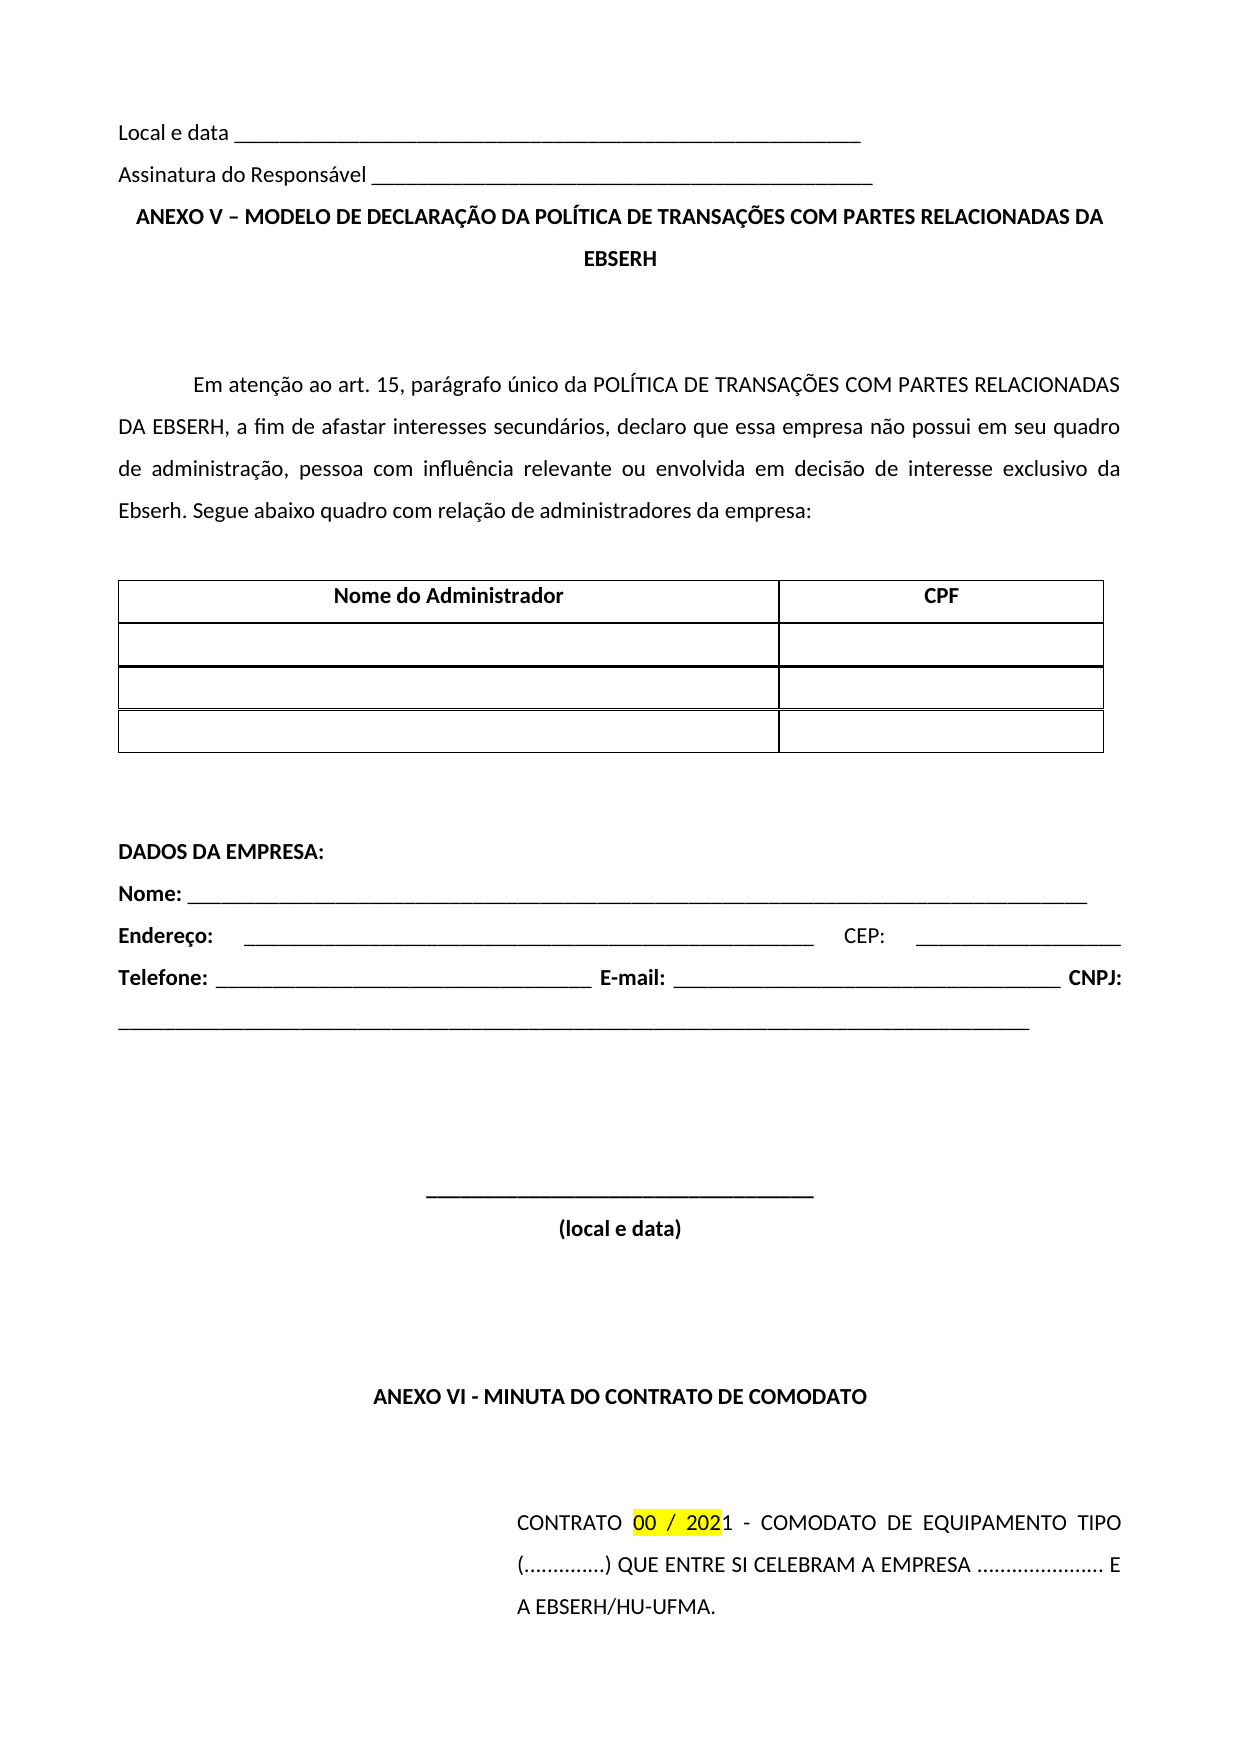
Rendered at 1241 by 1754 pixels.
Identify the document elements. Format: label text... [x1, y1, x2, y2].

table_cell [119, 624, 778, 665]
text ANEXO VI - MINUTA DO CONTRATO DE COMODATO [118, 1382, 1122, 1411]
text Local e data _______________________________________________________ [118, 118, 1122, 146]
text Assinatura do Responsável ____________________________________________ [118, 160, 1122, 188]
text (local e data) [118, 1214, 1122, 1243]
text DADOS DA EMPRESA: [118, 837, 1122, 865]
text __________________________________ [118, 1173, 1122, 1201]
table_cell [780, 668, 1103, 708]
text Endereço: __________________________________________________ CEP: __________________ Telefone: _________________________________ E-mail: __________________________________ CNPJ: ________________________________________________________________________________ [118, 921, 1122, 1033]
text Nome: _______________________________________________________________________________ [118, 879, 1122, 907]
table_header Nome do Administrador [119, 581, 778, 622]
text CONTRATO 00 / 2021 - COMODATO DE EQUIPAMENTO TIPO (..............) QUE ENTRE SI CELEBRAM A EMPRESA ...................... E A EBSERH/HU-UFMA. [517, 1508, 1122, 1620]
text ANEXO V – MODELO DE DECLARAÇÃO DA POLÍTICA DE TRANSAÇÕES COM PARTES RELACIONADAS DA EBSERH [118, 202, 1122, 272]
table_cell [780, 624, 1103, 665]
table_header CPF [780, 581, 1103, 622]
table_cell [119, 711, 778, 752]
text Em atenção ao art. 15, parágrafo único da POLÍTICA DE TRANSAÇÕES COM PARTES RELACIONADAS DA EBSERH, a fim de afastar interesses secundários, declaro que essa empresa não possui em seu quadro de administração, pessoa com influência relevante ou envolvida em decisão de interesse exclusivo da Ebserh. Segue abaixo quadro com relação de administradores da empresa: [118, 370, 1122, 524]
table_cell [780, 711, 1103, 752]
table_cell [119, 668, 778, 708]
